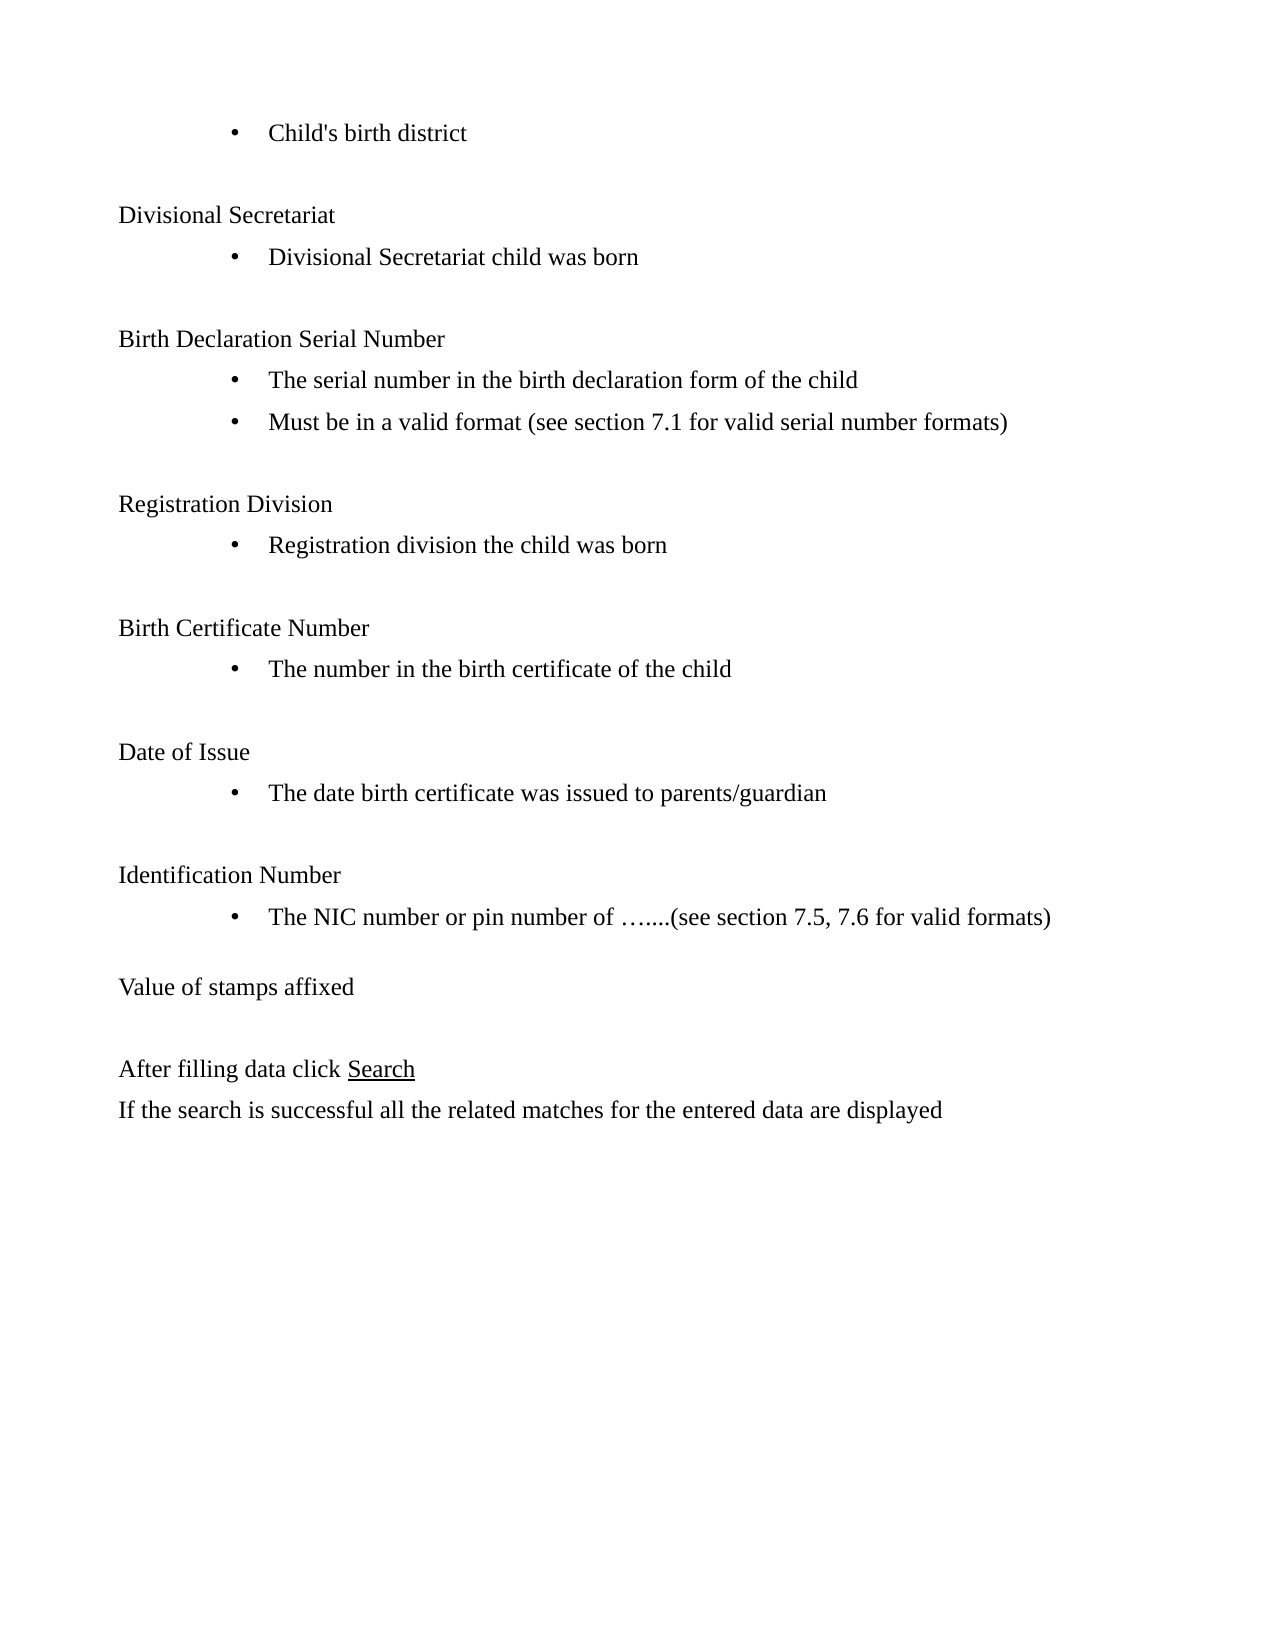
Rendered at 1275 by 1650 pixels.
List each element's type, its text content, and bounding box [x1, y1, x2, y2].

list Divisional Secretariat child was born [231, 242, 1157, 271]
text Registration Division [118, 489, 1157, 518]
text If the search is successful all the related matches for the entered data are displayed [118, 1096, 1157, 1124]
list Registration division the child was born [231, 531, 1157, 559]
text Date of Issue [118, 737, 1157, 766]
list Child's birth district [231, 118, 1157, 147]
text Value of stamps affixed [118, 972, 1157, 1001]
text Identification Number [118, 861, 1157, 889]
text After filling data click Search [118, 1054, 1157, 1083]
text Birth Declaration Serial Number [118, 324, 1157, 353]
list The NIC number or pin number of …....(see section 7.5, 7.6 for valid formats) [231, 902, 1157, 931]
list The serial number in the birth declaration form of the child [231, 366, 1157, 394]
list The number in the birth certificate of the child [231, 654, 1157, 683]
list The date birth certificate was issued to parents/guardian [231, 778, 1157, 807]
text Birth Certificate Number [118, 613, 1157, 642]
text Divisional Secretariat [118, 201, 1157, 229]
list Must be in a valid format (see section 7.1 for valid serial number formats) [231, 407, 1157, 436]
